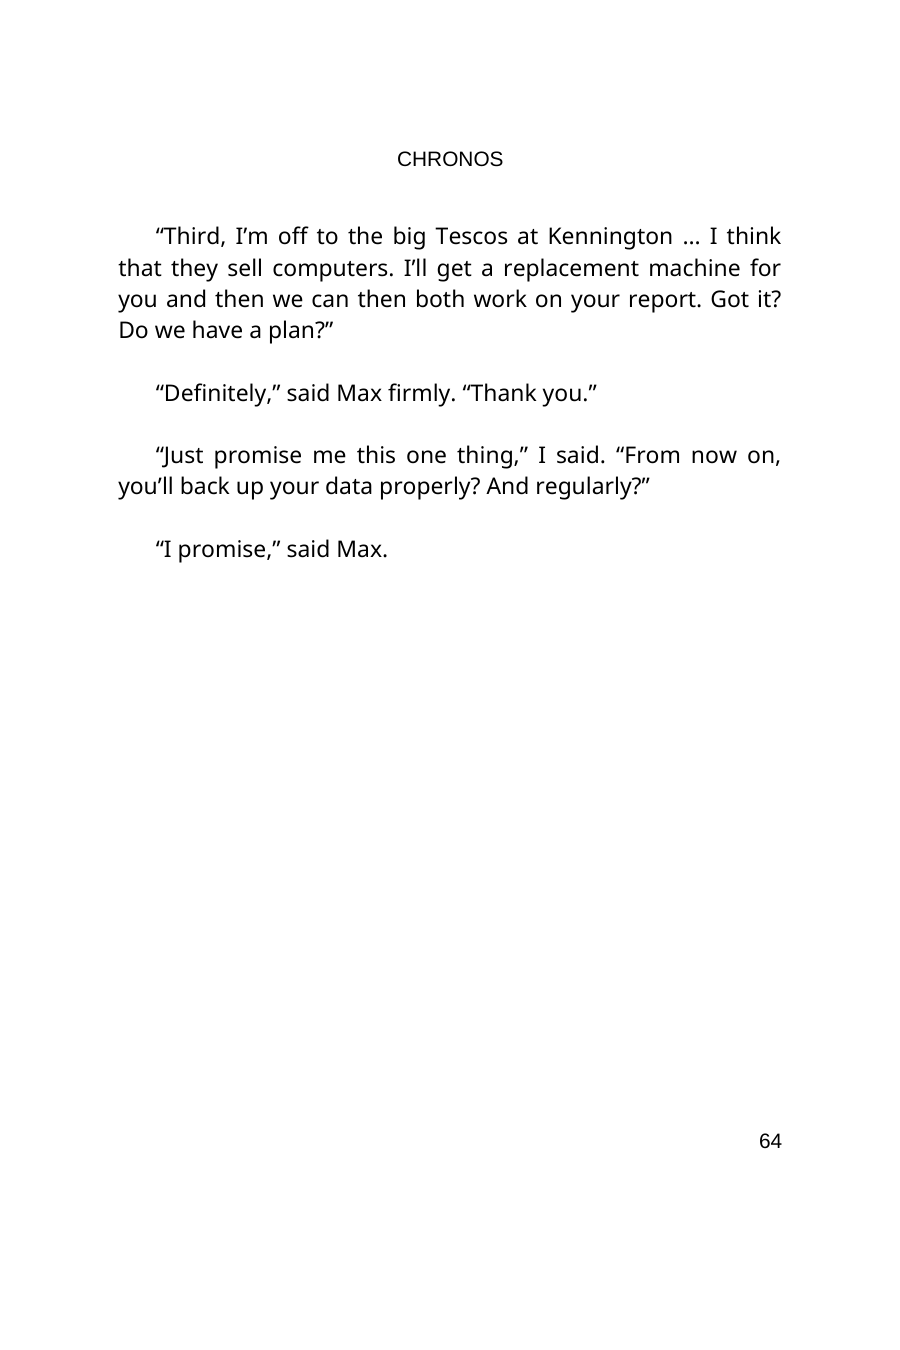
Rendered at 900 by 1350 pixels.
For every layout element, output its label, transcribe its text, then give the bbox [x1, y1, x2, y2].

text “Just promise me this one thing,” I said. “From now on, you’ll back up your data properly? And regularly?” [118, 439, 782, 501]
text “I promise,” said Max. [118, 533, 782, 564]
text “Third, I’m off to the big Tescos at Kennington … I think that they sell computers. I’ll get a replacement machine for you and then we can then both work on your report. Got it? Do we have a plan?” [118, 220, 782, 345]
text “Definitely,” said Max firmly. “Thank you.” [118, 376, 782, 408]
